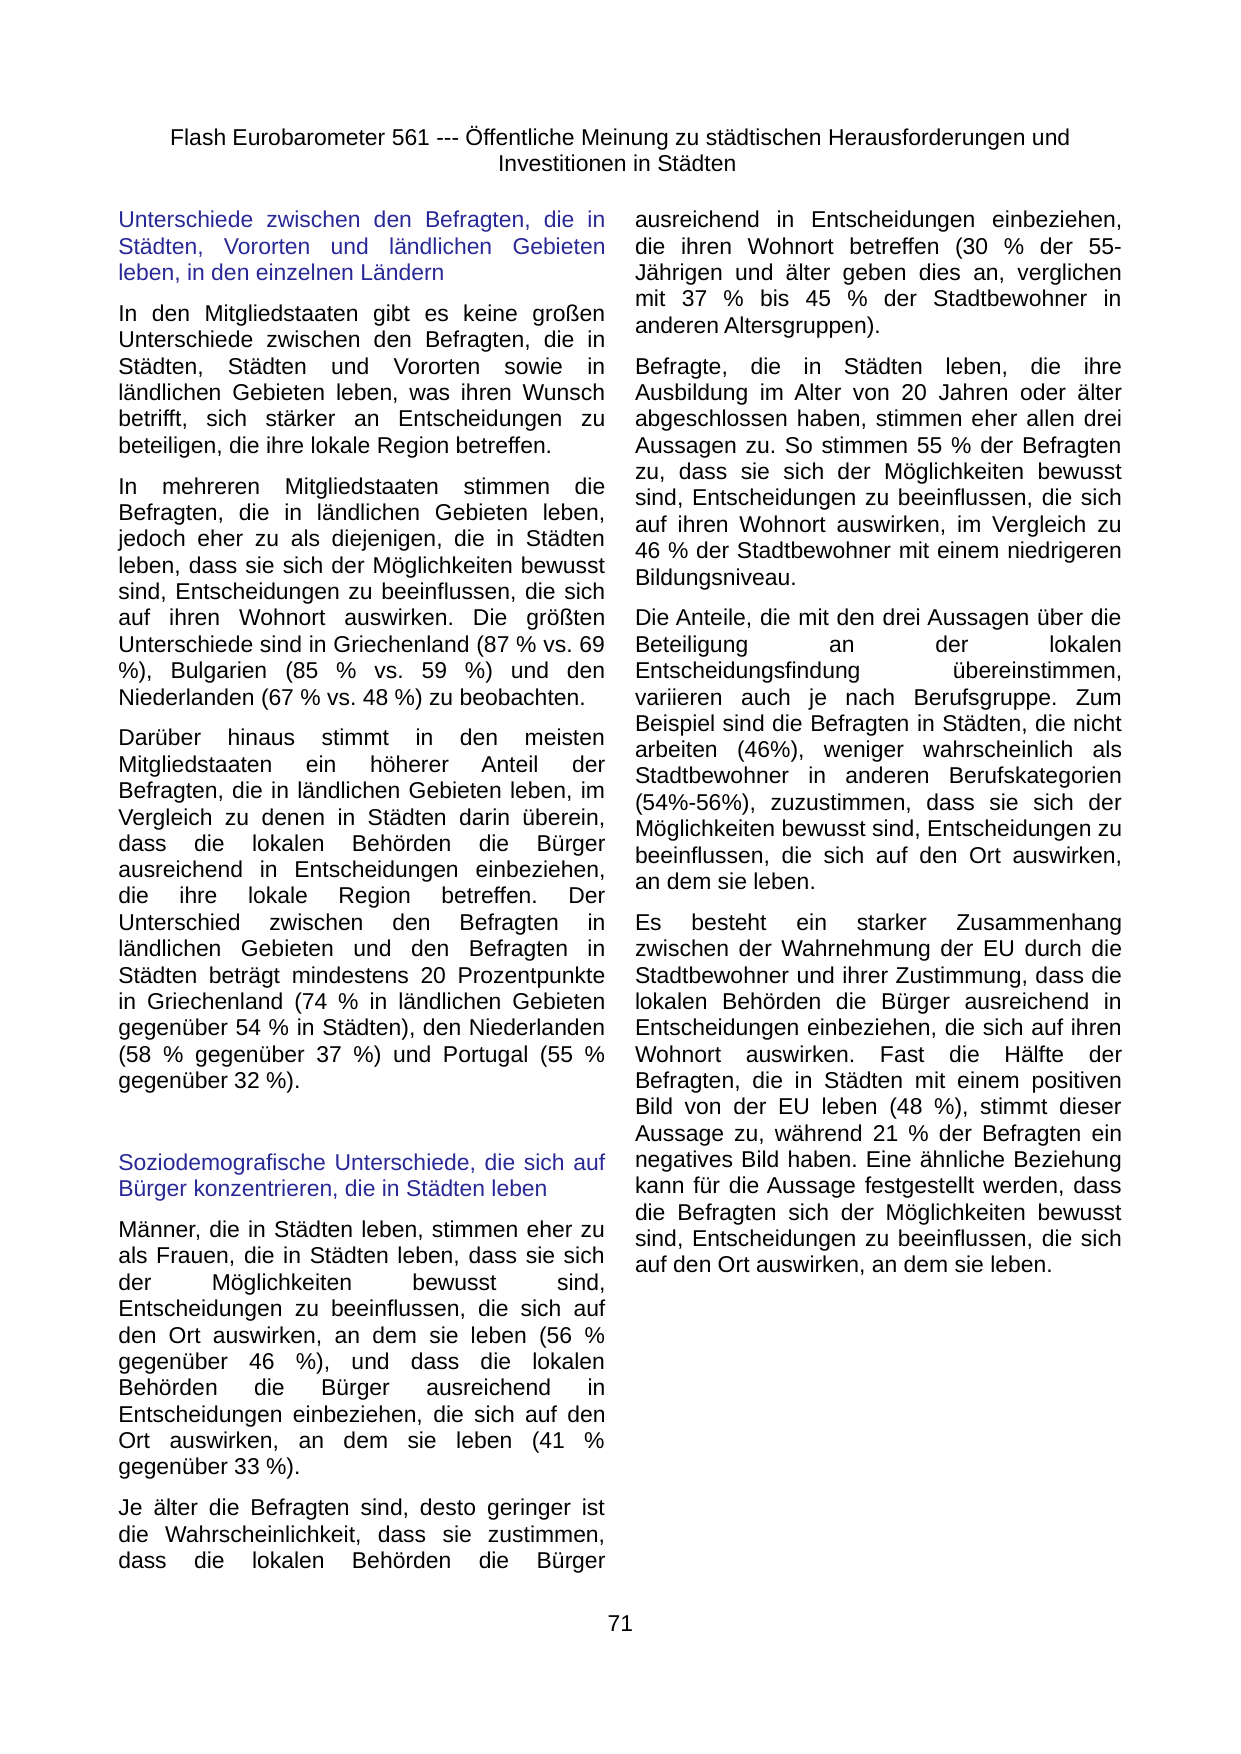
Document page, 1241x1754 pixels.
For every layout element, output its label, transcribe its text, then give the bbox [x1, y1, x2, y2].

text Darüber hinaus stimmt in den meisten Mitgliedstaaten ein höherer Anteil der Befragten, die in ländlichen Gebieten leben, im Vergleich zu denen in Städten darin überein, dass die lokalen Behörden die Bürger ausreichend in Entscheidungen einbeziehen, die ihre lokale Region betreffen. Der Unterschied zwischen den Befragten in ländlichen Gebieten und den Befragten in Städten beträgt mindestens 20 Prozentpunkte in Griechenland (74 % in ländlichen Gebieten gegenüber 54 % in Städten), den Niederlanden (58 % gegenüber 37 %) und Portugal (55 % gegenüber 32 %). [118, 724, 605, 1093]
text ausreichend in Entscheidungen einbeziehen, die ihren Wohnort betreffen (30 % der 55-Jährigen und älter geben dies an, verglichen mit 37 % bis 45 % der Stadtbewohner in anderen Altersgruppen). [635, 206, 1122, 338]
text In den Mitgliedstaaten gibt es keine großen Unterschiede zwischen den Befragten, die in Städten, Städten und Vororten sowie in ländlichen Gebieten leben, was ihren Wunsch betrifft, sich stärker an Entscheidungen zu beteiligen, die ihre lokale Region betreffen. [118, 300, 605, 458]
text Je älter die Befragten sind, desto geringer ist die Wahrscheinlichkeit, dass sie zustimmen, dass die lokalen Behörden die Bürger [118, 1494, 605, 1573]
text Soziodemografische Unterschiede, die sich auf Bürger konzentrieren, die in Städten leben [118, 1149, 605, 1202]
text In mehreren Mitgliedstaaten stimmen die Befragten, die in ländlichen Gebieten leben, jedoch eher zu als diejenigen, die in Städten leben, dass sie sich der Möglichkeiten bewusst sind, Entscheidungen zu beeinflussen, die sich auf ihren Wohnort auswirken. Die größten Unterschiede sind in Griechenland (87 % vs. 69 %), Bulgarien (85 % vs. 59 %) und den Niederlanden (67 % vs. 48 %) zu beobachten. [118, 473, 605, 710]
text Unterschiede zwischen den Befragten, die in Städten, Vororten und ländlichen Gebieten leben, in den einzelnen Ländern [118, 206, 605, 285]
text Befragte, die in Städten leben, die ihre Ausbildung im Alter von 20 Jahren oder älter abgeschlossen haben, stimmen eher allen drei Aussagen zu. So stimmen 55 % der Befragten zu, dass sie sich der Möglichkeiten bewusst sind, Entscheidungen zu beeinflussen, die sich auf ihren Wohnort auswirken, im Vergleich zu 46 % der Stadtbewohner mit einem niedrigeren Bildungsniveau. [635, 353, 1122, 590]
text Es besteht ein starker Zusammenhang zwischen der Wahrnehmung der EU durch die Stadtbewohner und ihrer Zustimmung, dass die lokalen Behörden die Bürger ausreichend in Entscheidungen einbeziehen, die sich auf ihren Wohnort auswirken. Fast die Hälfte der Befragten, die in Städten mit einem positiven Bild von der EU leben (48 %), stimmt dieser Aussage zu, während 21 % der Befragten ein negatives Bild haben. Eine ähnliche Beziehung kann für die Aussage festgestellt werden, dass die Befragten sich der Möglichkeiten bewusst sind, Entscheidungen zu beeinflussen, die sich auf den Ort auswirken, an dem sie leben. [635, 909, 1122, 1278]
text Männer, die in Städten leben, stimmen eher zu als Frauen, die in Städten leben, dass sie sich der Möglichkeiten bewusst sind, Entscheidungen zu beeinflussen, die sich auf den Ort auswirken, an dem sie leben (56 % gegenüber 46 %), und dass die lokalen Behörden die Bürger ausreichend in Entscheidungen einbeziehen, die sich auf den Ort auswirken, an dem sie leben (41 % gegenüber 33 %). [118, 1216, 605, 1480]
text Die Anteile, die mit den drei Aussagen über die Beteiligung an der lokalen Entscheidungsfindung übereinstimmen, variieren auch je nach Berufsgruppe. Zum Beispiel sind die Befragten in Städten, die nicht arbeiten (46%), weniger wahrscheinlich als Stadtbewohner in anderen Berufskategorien (54%-56%), zuzustimmen, dass sie sich der Möglichkeiten bewusst sind, Entscheidungen zu beeinflussen, die sich auf den Ort auswirken, an dem sie leben. [635, 604, 1122, 894]
